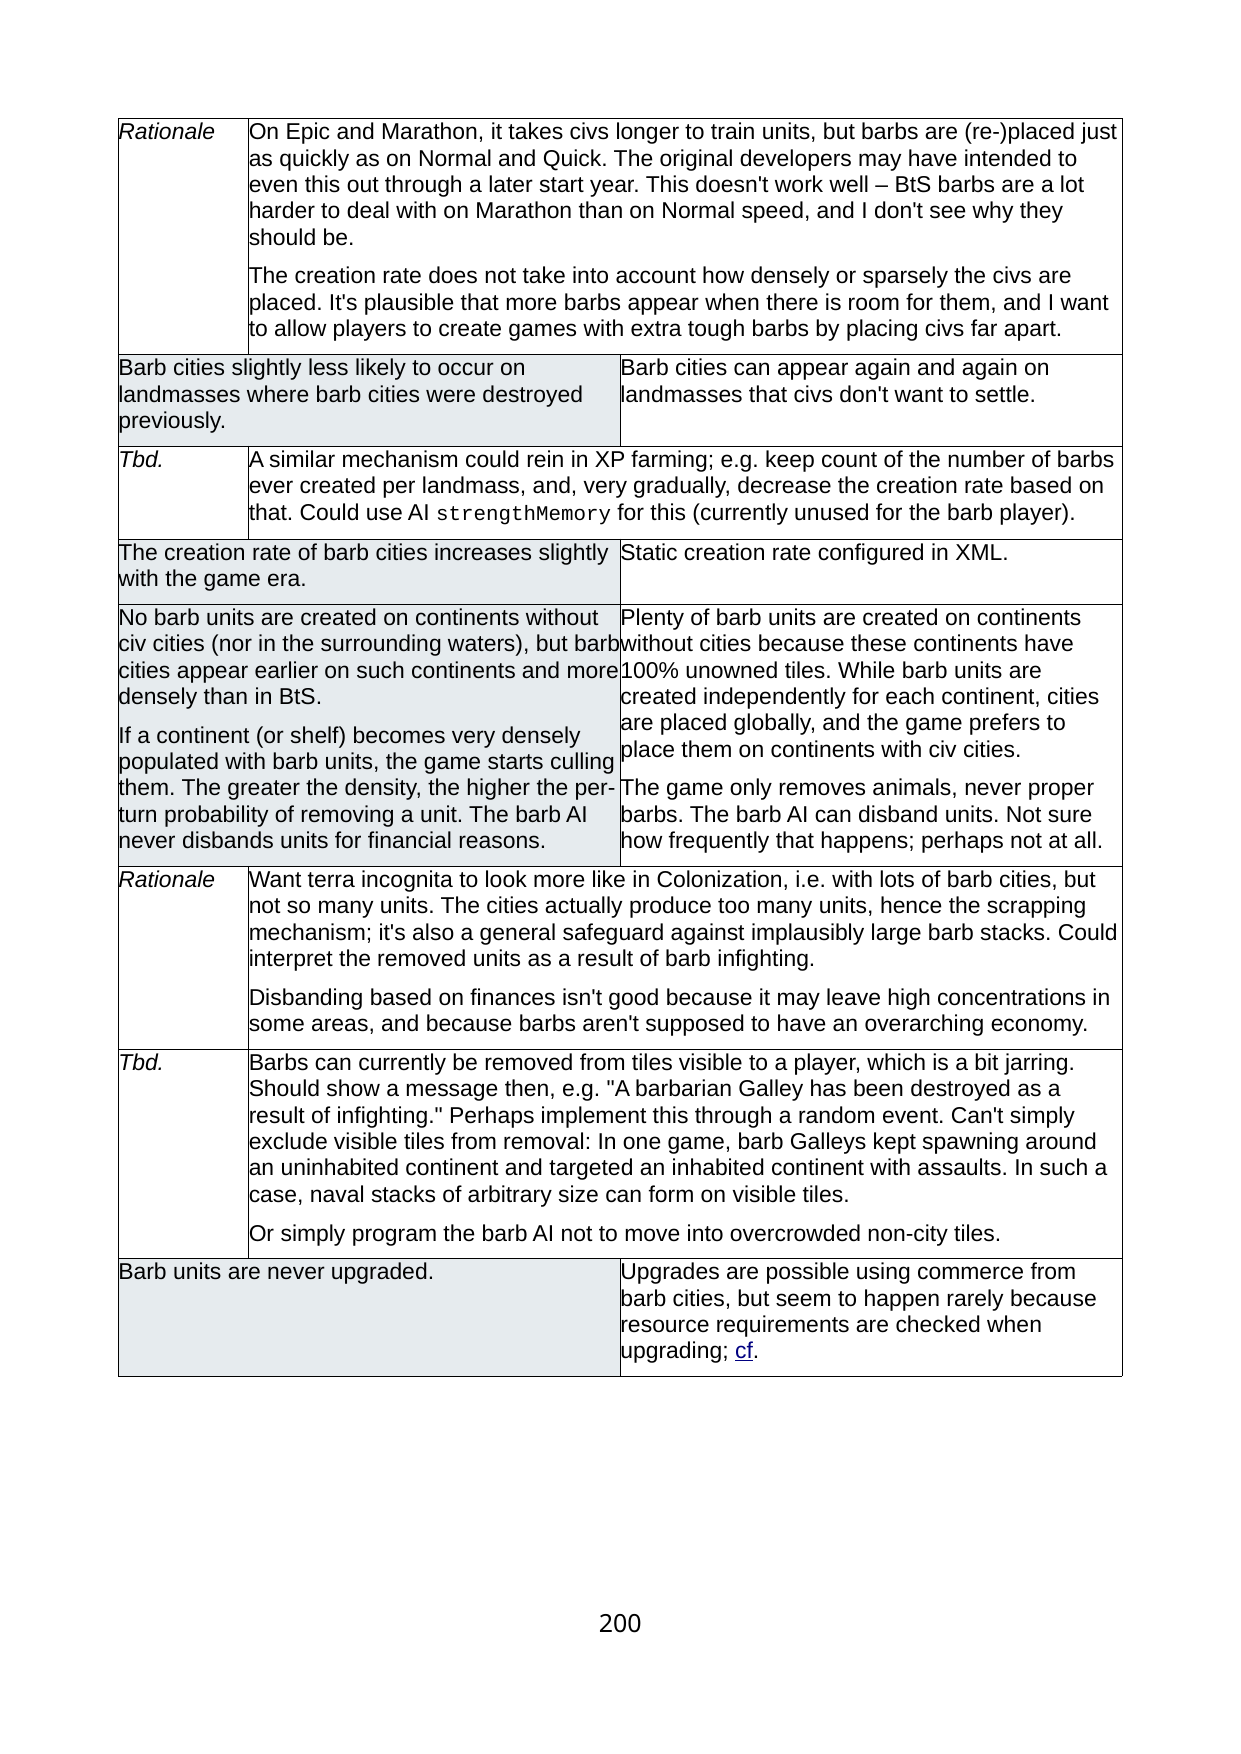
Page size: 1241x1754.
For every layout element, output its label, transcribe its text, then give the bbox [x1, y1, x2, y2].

table_cell Barb units are never upgraded. [119, 1259, 620, 1376]
table_cell Barb cities can appear again and again on landmasses that civs don't want to settle. [621, 355, 1122, 446]
table_cell The creation rate of barb cities increases slightly with the game era. [119, 540, 620, 604]
table_cell Tbd. [119, 447, 248, 538]
table_cell A similar mechanism could rein in XP farming; e.g. keep count of the number of barbs ever created per landmass, and, very gradually, decrease the creation rate based on that. Could use AI strengthMemory for this (currently unused for the barb player). [249, 447, 1122, 538]
table_cell Rationale [119, 867, 248, 1049]
table_cell Static creation rate configured in XML. [621, 540, 1122, 604]
table_cell Upgrades are possible using commerce from barb cities, but seem to happen rarely because resource requirements are checked when upgrading; cf. [621, 1259, 1122, 1376]
table_cell Tbd. [119, 1050, 248, 1258]
table_cell No barb units are created on continents without civ cities (nor in the surrounding waters), but barb cities appear earlier on such continents and more densely than in BtS. If a continent (or shelf) becomes very densely populated with barb units, the game starts culling them. The greater the density, the higher the per-turn probability of removing a unit. The barb AI never disbands units for financial reasons. [119, 605, 620, 866]
table_cell On Epic and Marathon, it takes civs longer to train units, but barbs are (re-)placed just as quickly as on Normal and Quick. The original developers may have intended to even this out through a later start year. This doesn't work well – BtS barbs are a lot harder to deal with on Marathon than on Normal speed, and I don't see why they should be. The creation rate does not take into account how densely or sparsely the civs are placed. It's plausible that more barbs appear when there is room for them, and I want to allow players to create games with extra tough barbs by placing civs far apart. [249, 119, 1122, 354]
table_cell Barb cities slightly less likely to occur on landmasses where barb cities were destroyed previously. [119, 355, 620, 446]
table_cell Plenty of barb units are created on continents without cities because these continents have 100% unowned tiles. While barb units are created independently for each continent, cities are placed globally, and the game prefers to place them on continents with civ cities. The game only removes animals, never proper barbs. The barb AI can disband units. Not sure how frequently that happens; perhaps not at all. [621, 605, 1122, 866]
table_cell Want terra incognita to look more like in Colonization, i.e. with lots of barb cities, but not so many units. The cities actually produce too many units, hence the scrapping mechanism; it's also a general safeguard against implausibly large barb stacks. Could interpret the removed units as a result of barb infighting. Disbanding based on finances isn't good because it may leave high concentrations in some areas, and because barbs aren't supposed to have an overarching economy. [249, 867, 1122, 1049]
table_cell Barbs can currently be removed from tiles visible to a player, which is a bit jarring. Should show a message then, e.g. "A barbarian Galley has been destroyed as a result of infighting." Perhaps implement this through a random event. Can't simply exclude visible tiles from removal: In one game, barb Galleys kept spawning around an uninhabited continent and targeted an inhabited continent with assaults. In such a case, naval stacks of arbitrary size can form on visible tiles. Or simply program the barb AI not to move into overcrowded non-city tiles. [249, 1050, 1122, 1258]
table_cell Rationale [119, 119, 248, 354]
